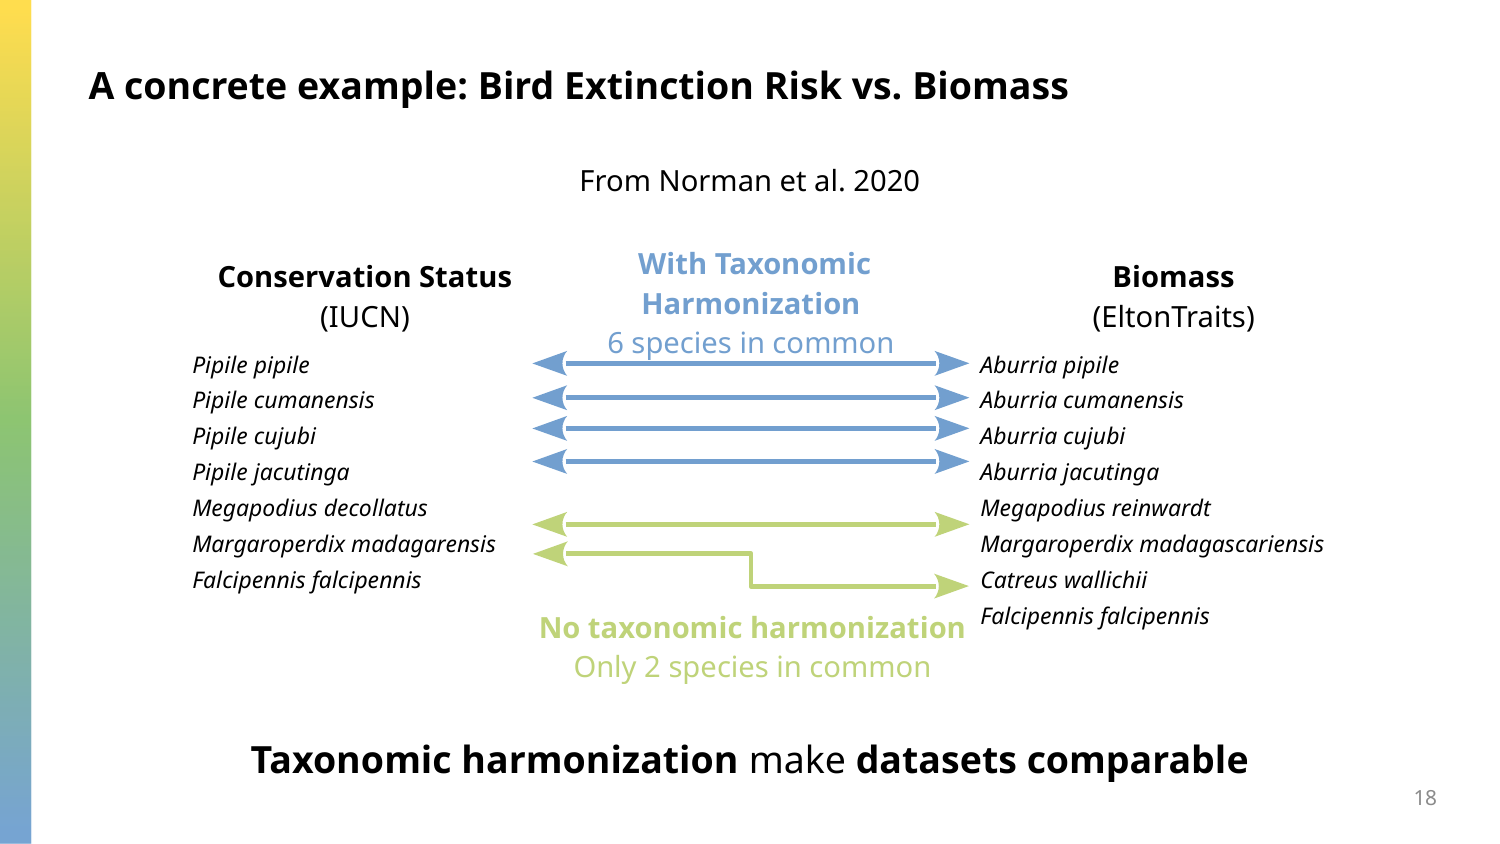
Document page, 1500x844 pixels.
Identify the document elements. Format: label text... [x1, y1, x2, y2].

text_box From Norman et al. 2020 [192, 152, 1308, 204]
text_box With Taxonomic Harmonization 6 species in common [554, 235, 948, 358]
text_box Aburria pipile Aburria cumanensis Aburria cujubi Aburria jacutinga Megapodius reinwardt Margaroperdix madagascariensis Catreus wallichii Falcipennis falcipennis [965, 336, 1382, 671]
text_box Conservation Status (IUCN) [177, 249, 553, 336]
picture [0, 0, 1500, 844]
text_box Taxonomic harmonization make datasets comparable [129, 726, 1371, 787]
list A concrete example: Bird Extinction Risk vs. Biomass [88, 61, 1442, 157]
text_box No taxonomic harmonization Only 2 species in common [519, 599, 986, 722]
text_box Pipile pipile Pipile cumanensis Pipile cujubi Pipile jacutinga Megapodius decollatus Margaroperdix madagarensis Falcipennis falcipennis [177, 336, 551, 607]
text_box Biomass (EltonTraits) [1049, 249, 1298, 336]
